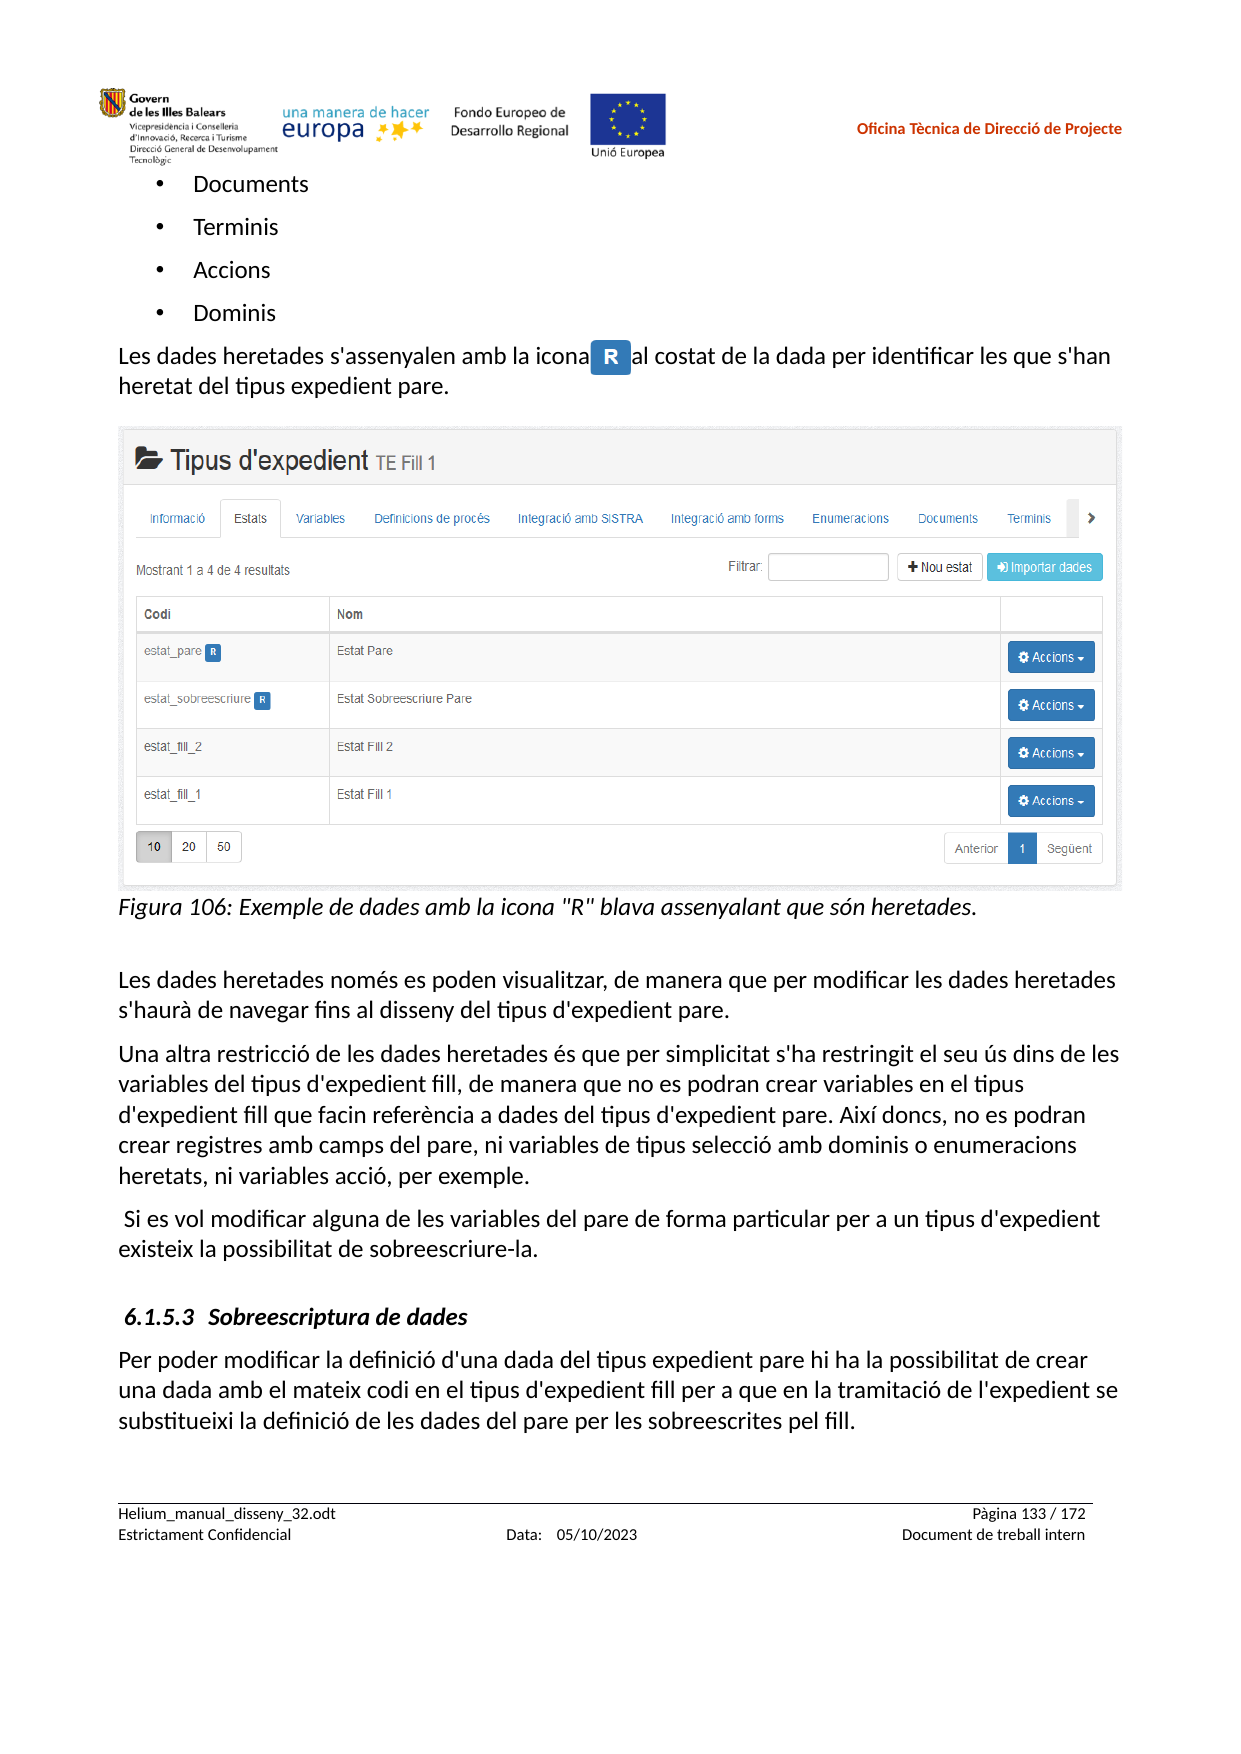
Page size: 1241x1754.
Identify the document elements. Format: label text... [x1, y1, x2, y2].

text Les dades heretades només es poden visualitzar, de manera que per modificar les dades heretades s'haurà de navegar fins al disseny del tipus d'expedient pare. [118, 964, 1122, 1025]
text Si es vol modificar alguna de les variables del pare de forma particular per a un tipus d'expedient existeix la possibilitat de sobreescriure-la. [118, 1203, 1122, 1264]
picture [99, 87, 668, 166]
text Per poder modificar la definició d'una dada del tipus expedient pare hi ha la possibilitat de crear una dada amb el mateix codi en el tipus d'expedient fill per a que en la tramitació de l'expedient se substitueixi la definició de les dades del pare per les sobreescrites pel fill. [118, 1344, 1122, 1436]
subtitle Sobreescriptura de dades [118, 1301, 1122, 1332]
list Accions [156, 254, 1122, 284]
list Documents [156, 168, 1122, 198]
list Dominis [156, 297, 1122, 327]
text Figura 106: Exemple de dades amb la icona "R" blava assenyalant que són heretades. [118, 891, 1122, 921]
text Les dades heretades s'assenyalen amb la icona al costat de la dada per identificar les que s'han heretat del tipus expedient pare. [118, 340, 1122, 401]
list Terminis [156, 211, 1122, 241]
picture [590, 340, 631, 375]
text Una altra restricció de les dades heretades és que per simplicitat s'ha restringit el seu ús dins de les variables del tipus d'expedient fill, de manera que no es podran crear variables en el tipus d'expedient fill que facin referència a dades del tipus d'expedient pare. Així doncs, no es podran crear registres amb camps del pare, ni variables de tipus selecció amb dominis o enumeracions heretats, ni variables acció, per exemple. [118, 1038, 1122, 1190]
